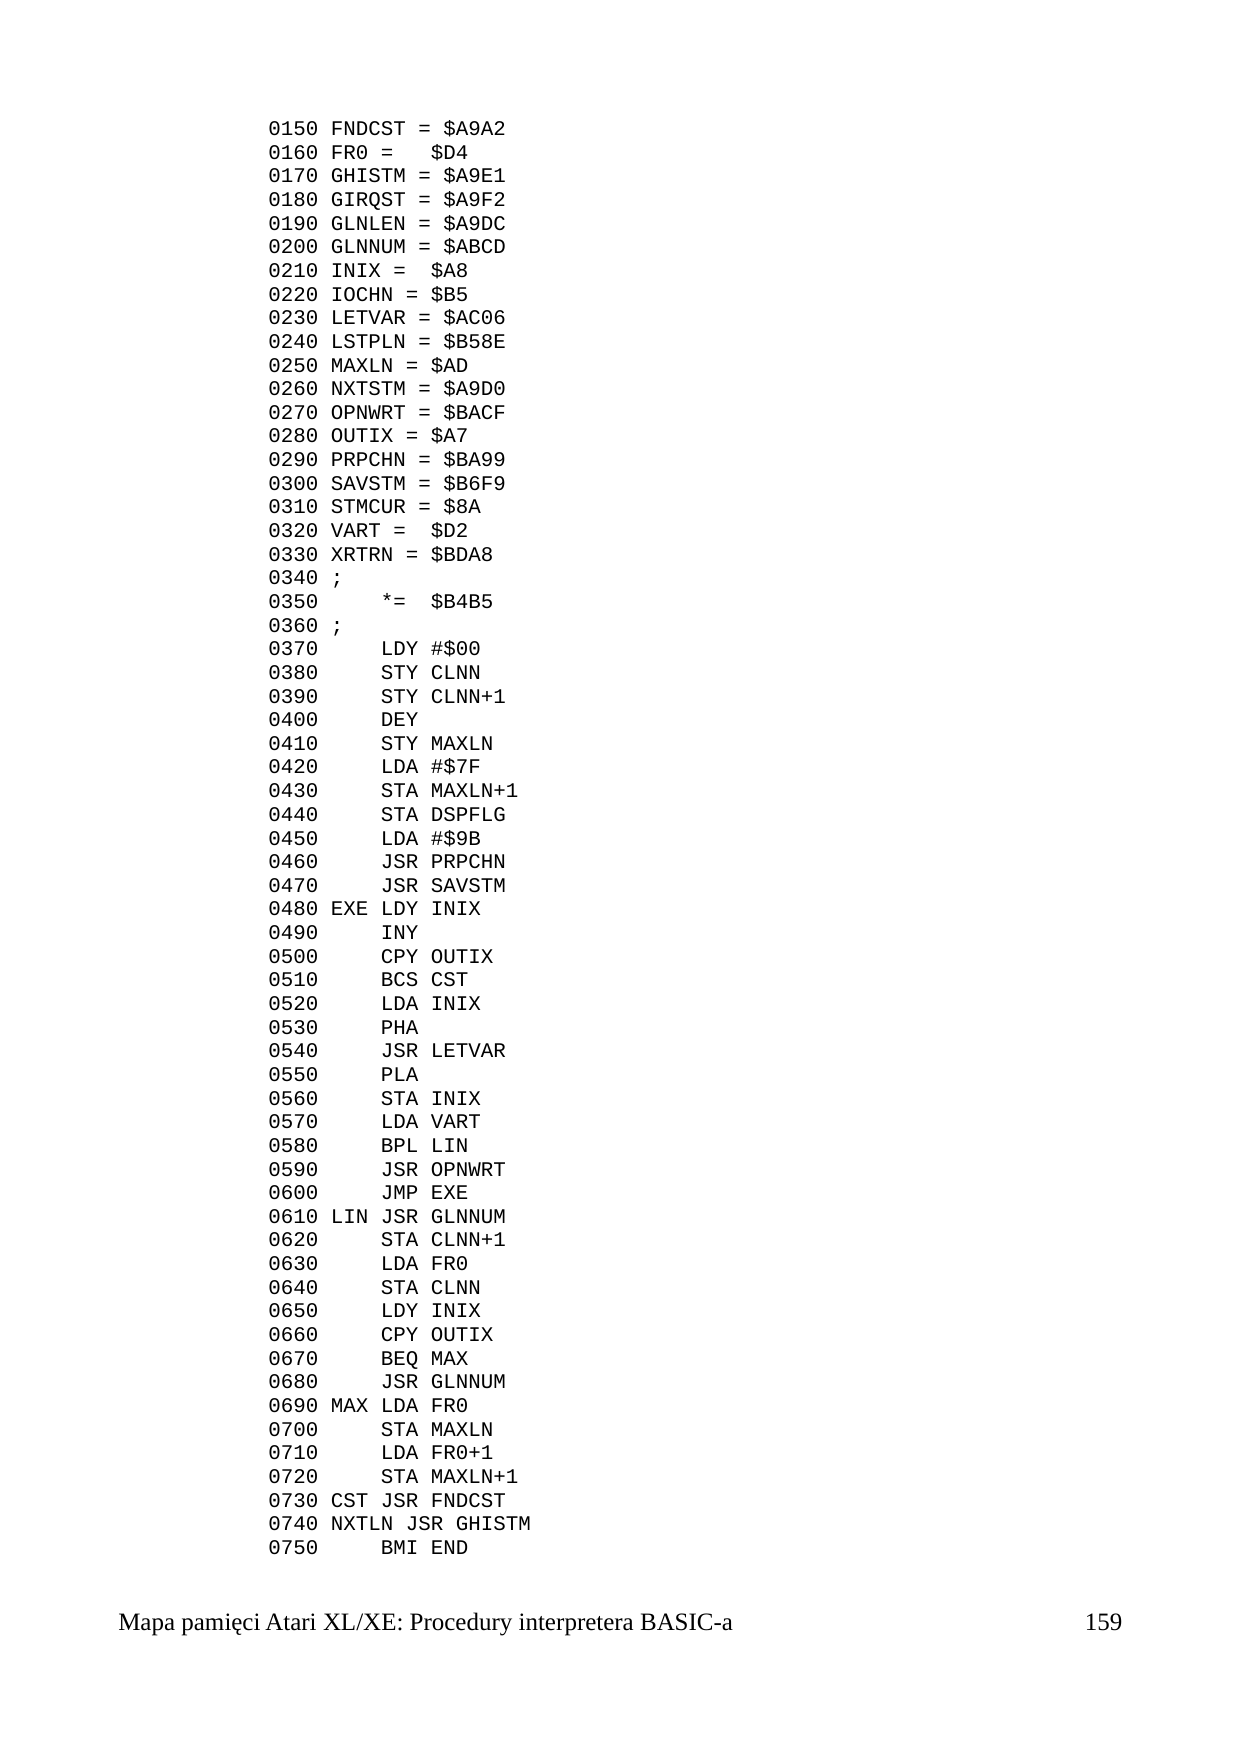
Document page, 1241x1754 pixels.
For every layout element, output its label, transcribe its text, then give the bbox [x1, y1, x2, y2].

text 0660 CPY OUTIX [118, 1324, 1122, 1348]
text 0220 IOCHN = $B5 [118, 284, 1122, 307]
text 0590 JSR OPNWRT [118, 1158, 1122, 1182]
text 0290 PRPCHN = $BA99 [118, 449, 1122, 473]
text 0310 STMCUR = $8A [118, 496, 1122, 520]
text 0250 MAXLN = $AD [118, 354, 1122, 378]
text 0170 GHISTM = $A9E1 [118, 165, 1122, 189]
text 0630 LDA FR0 [118, 1253, 1122, 1277]
text 0750 BMI END [118, 1537, 1122, 1561]
text 0370 LDY #$00 [118, 638, 1122, 662]
text 0440 STA DSPFLG [118, 804, 1122, 827]
text 0710 LDA FR0+1 [118, 1442, 1122, 1466]
text 0690 MAX LDA FR0 [118, 1395, 1122, 1419]
text 0280 OUTIX = $A7 [118, 426, 1122, 449]
text 0380 STY CLNN [118, 662, 1122, 686]
text 0160 FR0 = $D4 [118, 142, 1122, 165]
text 0450 LDA #$9B [118, 827, 1122, 851]
text 0190 GLNLEN = $A9DC [118, 213, 1122, 236]
text 0580 BPL LIN [118, 1135, 1122, 1158]
text 0610 LIN JSR GLNNUM [118, 1206, 1122, 1229]
text 0270 OPNWRT = $BACF [118, 402, 1122, 426]
text 0670 BEQ MAX [118, 1348, 1122, 1371]
text 0320 VART = $D2 [118, 520, 1122, 544]
text 0490 INY [118, 922, 1122, 946]
text 0390 STY CLNN+1 [118, 686, 1122, 709]
text 0410 STY MAXLN [118, 733, 1122, 757]
text 0470 JSR SAVSTM [118, 875, 1122, 898]
text 0570 LDA VART [118, 1111, 1122, 1135]
text 0700 STA MAXLN [118, 1419, 1122, 1442]
text 0500 CPY OUTIX [118, 946, 1122, 969]
text 0740 NXTLN JSR GHISTM [118, 1513, 1122, 1537]
text 0730 CST JSR FNDCST [118, 1489, 1122, 1513]
text 0330 XRTRN = $BDA8 [118, 544, 1122, 567]
text 0400 DEY [118, 709, 1122, 733]
text 0640 STA CLNN [118, 1277, 1122, 1300]
text 0650 LDY INIX [118, 1300, 1122, 1324]
text 0300 SAVSTM = $B6F9 [118, 473, 1122, 496]
text 0150 FNDCST = $A9A2 [118, 118, 1122, 142]
text 0560 STA INIX [118, 1088, 1122, 1111]
text 0200 GLNNUM = $ABCD [118, 236, 1122, 260]
text 0240 LSTPLN = $B58E [118, 331, 1122, 354]
text 0480 EXE LDY INIX [118, 898, 1122, 922]
text 0530 PHA [118, 1017, 1122, 1040]
text 0680 JSR GLNNUM [118, 1371, 1122, 1395]
text 0620 STA CLNN+1 [118, 1229, 1122, 1253]
text 0550 PLA [118, 1064, 1122, 1088]
text 0180 GIRQST = $A9F2 [118, 189, 1122, 213]
text 0720 STA MAXLN+1 [118, 1466, 1122, 1489]
text 0600 JMP EXE [118, 1182, 1122, 1206]
text 0520 LDA INIX [118, 993, 1122, 1017]
text 0230 LETVAR = $AC06 [118, 307, 1122, 331]
text 0460 JSR PRPCHN [118, 851, 1122, 875]
text 0540 JSR LETVAR [118, 1040, 1122, 1064]
text 0430 STA MAXLN+1 [118, 780, 1122, 804]
text 0260 NXTSTM = $A9D0 [118, 378, 1122, 402]
text 0360 ; [118, 615, 1122, 638]
text 0210 INIX = $A8 [118, 260, 1122, 284]
text 0340 ; [118, 567, 1122, 591]
text 0350 *= $B4B5 [118, 591, 1122, 615]
text 0420 LDA #$7F [118, 757, 1122, 780]
text 0510 BCS CST [118, 969, 1122, 993]
